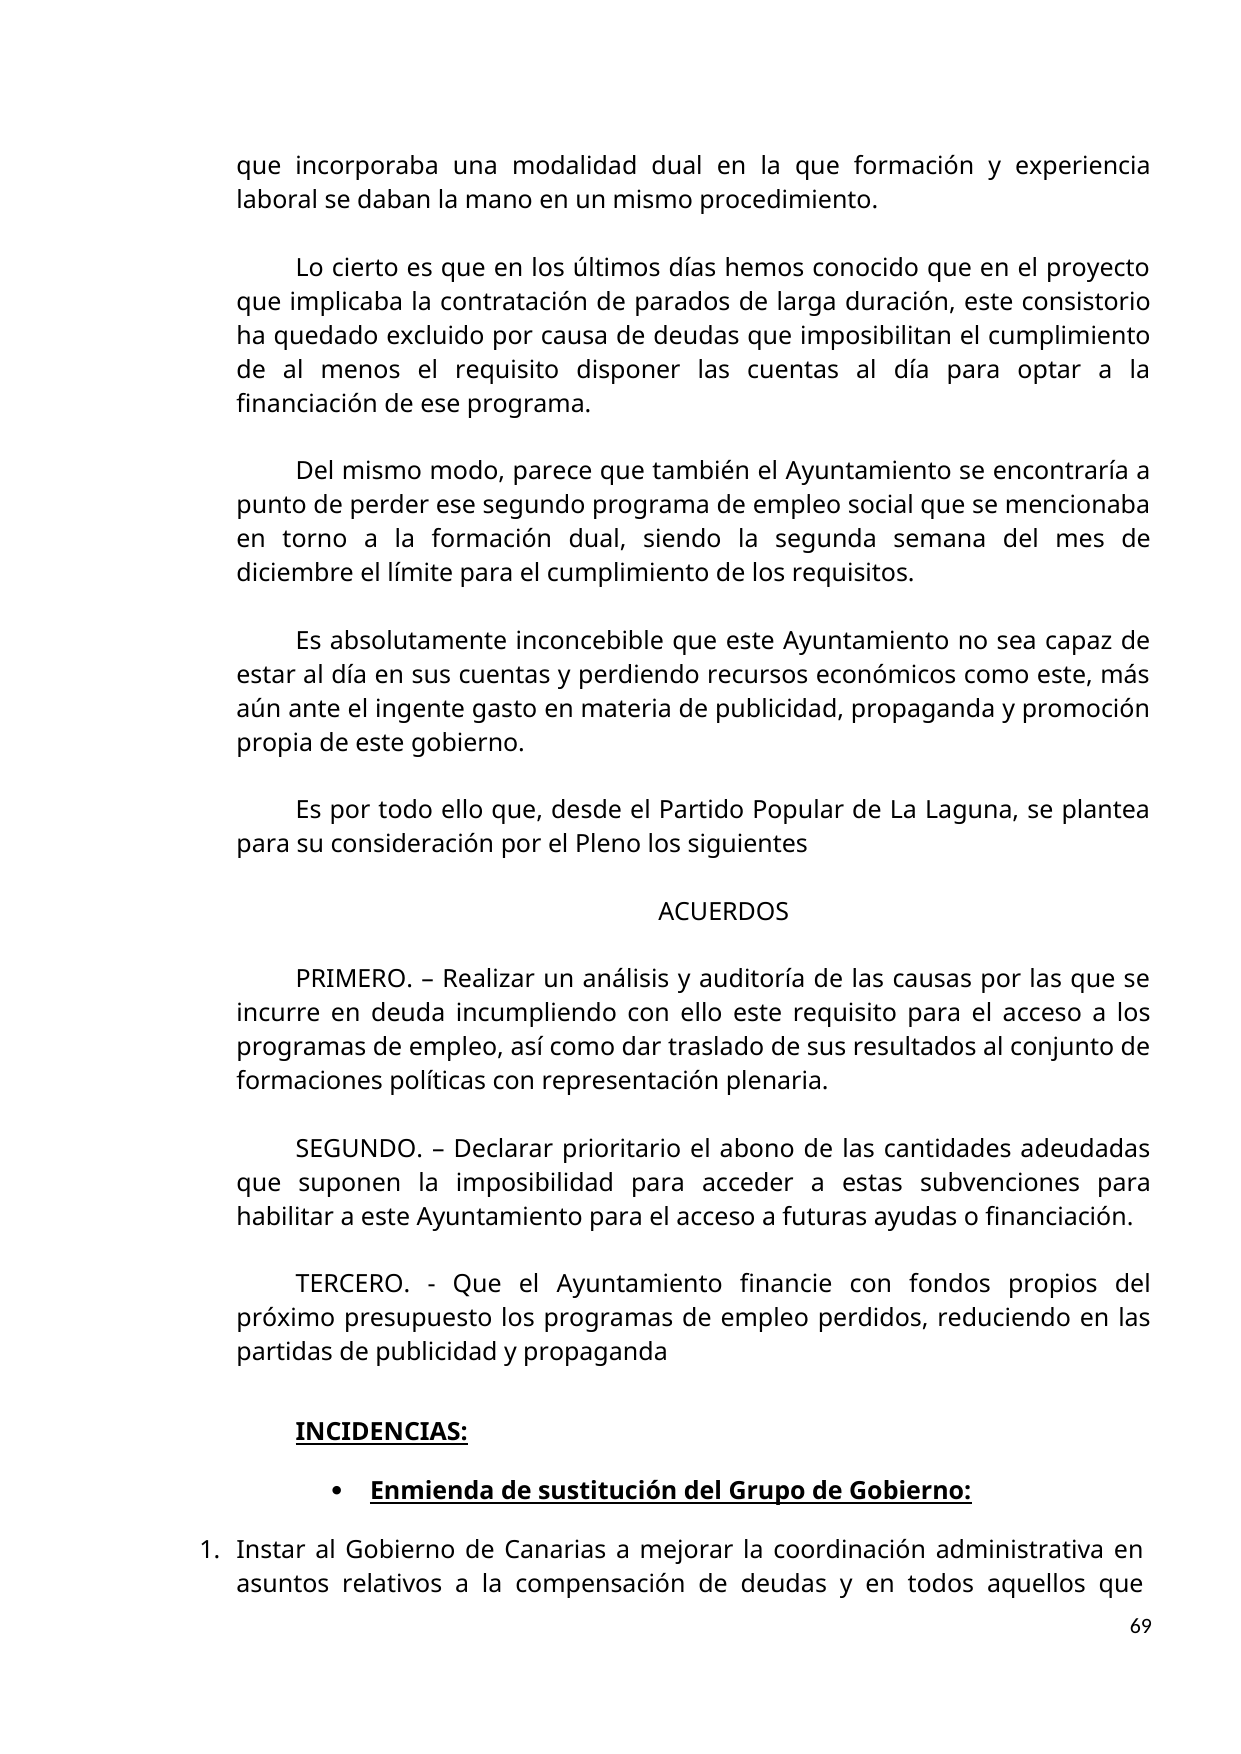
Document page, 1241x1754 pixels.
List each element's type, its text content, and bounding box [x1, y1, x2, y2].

text Del mismo modo, parece que también el Ayuntamiento se encontraría a punto de perder ese segundo programa de empleo social que se mencionaba en torno a la formación dual, siendo la segunda semana del mes de diciembre el límite para el cumplimiento de los requisitos. [236, 453, 1152, 589]
text SEGUNDO. – Declarar prioritario el abono de las cantidades adeudadas que suponen la imposibilidad para acceder a estas subvenciones para habilitar a este Ayuntamiento para el acceso a futuras ayudas o financiación. [236, 1130, 1152, 1233]
list Instar al Gobierno de Canarias a mejorar la coordinación administrativa en asuntos relativos a la compensación de deudas y en todos aquellos que [199, 1532, 1144, 1600]
text TERCERO. - Que el Ayuntamiento financie con fondos propios del próximo presupuesto los programas de empleo perdidos, reduciendo en las partidas de publicidad y propaganda [236, 1266, 1152, 1368]
text Es absolutamente inconcebible que este Ayuntamiento no sea capaz de estar al día en sus cuentas y perdiendo recursos económicos como este, más aún ante el ingente gasto en materia de publicidad, propaganda y promoción propia de este gobierno. [236, 622, 1152, 759]
text Es por todo ello que, desde el Partido Popular de La Laguna, se plantea para su consideración por el Pleno los siguientes [236, 792, 1152, 860]
list Enmienda de sustitución del Grupo de Gobierno: [332, 1473, 1159, 1507]
text PRIMERO. – Realizar un análisis y auditoría de las causas por las que se incurre en deuda incumpliendo con ello este requisito para el acceso a los programas de empleo, así como dar traslado de sus resultados al conjunto de formaciones políticas con representación plenaria. [236, 961, 1152, 1097]
text Lo cierto es que en los últimos días hemos conocido que en el proyecto que implicaba la contratación de parados de larga duración, este consistorio ha quedado excluido por causa de deudas que imposibilitan el cumplimiento de al menos el requisito disponer las cuentas al día para optar a la financiación de ese programa. [236, 249, 1152, 419]
text ACUERDOS [236, 893, 1152, 927]
text que incorporaba una modalidad dual en la que formación y experiencia laboral se daban la mano en un mismo procedimiento. [236, 148, 1152, 216]
text INCIDENCIAS: [236, 1414, 1159, 1448]
